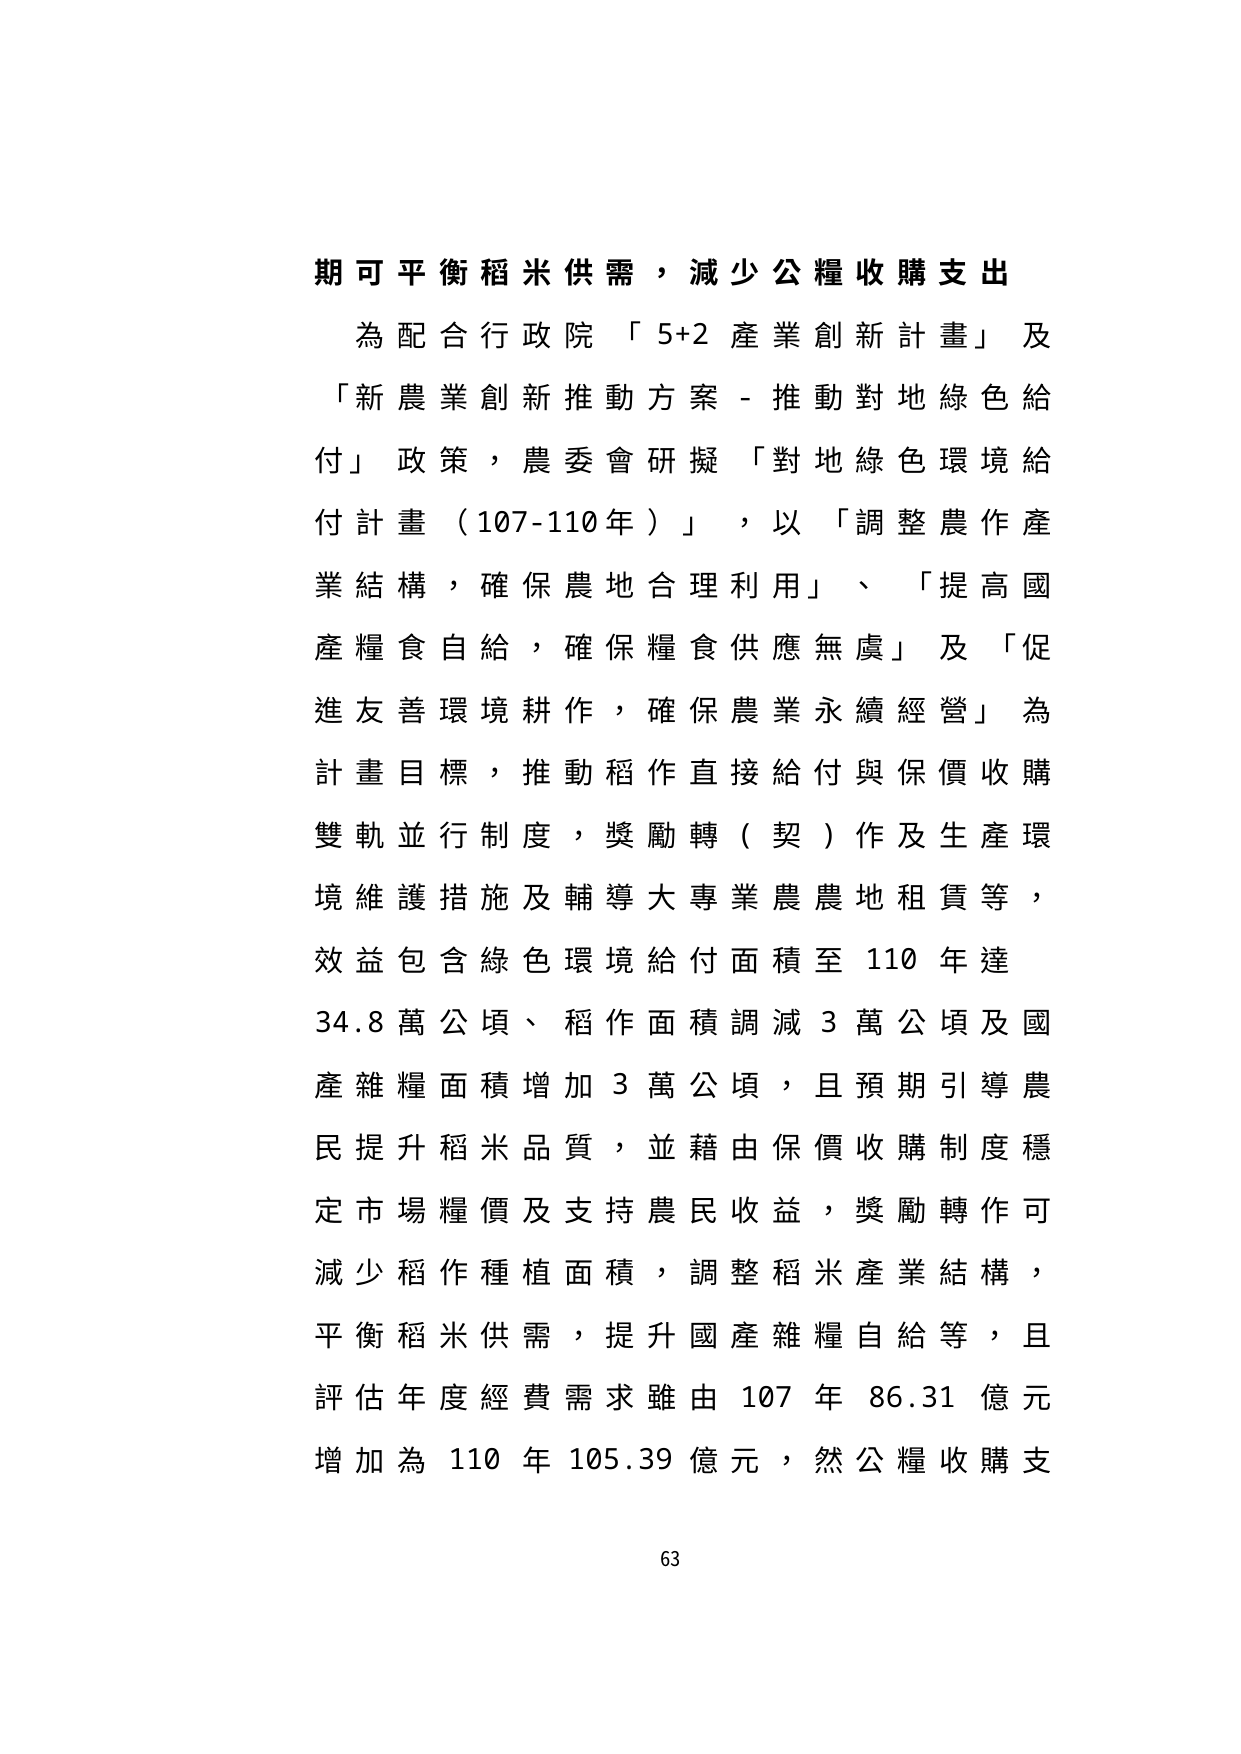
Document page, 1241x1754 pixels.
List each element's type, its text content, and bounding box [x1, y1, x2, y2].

text 為配合行政院「5+2產業創新計畫」及「新農業創新推動方案-推動對地綠色給付」政策，農委會研擬「對地綠色環境給付計畫（107-110年）」，以「調整農作產業結構，確保農地合理利用」、「提高國產糧食自給，確保糧食供應無虞」及「促進友善環境耕作，確保農業永續經營」為計畫目標，推動稻作直接給付與保價收購雙軌並行制度，獎勵轉(契)作及生產環境維護措施及輔導大專業農農地租賃等，效益包含綠色環境給付面積至110年達34.8萬公頃、稻作面積調減3萬公頃及國產雜糧面積增加3萬公頃，且預期引導農民提升稻米品質，並藉由保價收購制度穩定市場糧價及支持農民收益，獎勵轉作可減少稻作種植面積，調整稻米產業結構，平衡稻米供需，提升國產雜糧自給等，且評估年度經費需求雖由107年86.31億元增加為110年105.39億元，然公糧收購支 [271, 292, 1058, 1479]
text 期可平衡稻米供需，減少公糧收購支出 [242, 229, 1058, 292]
